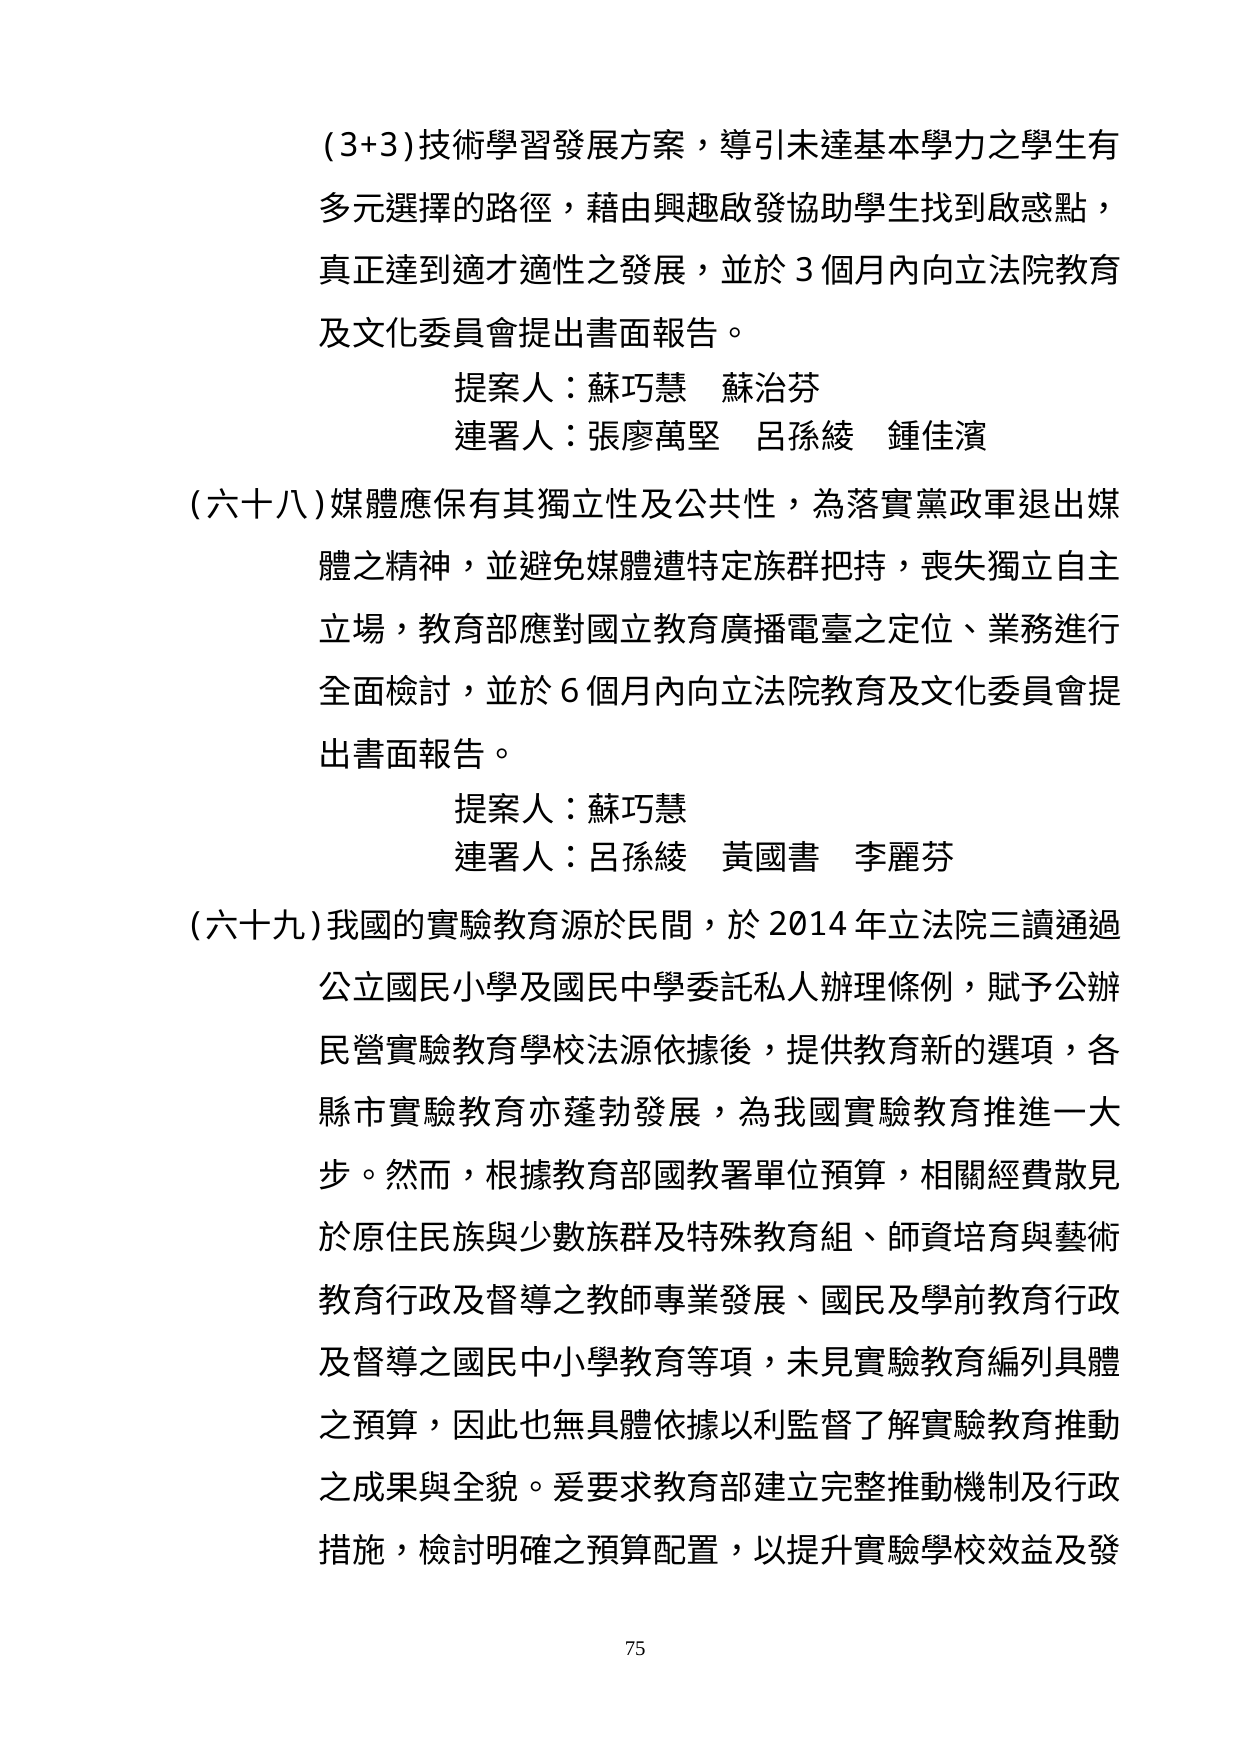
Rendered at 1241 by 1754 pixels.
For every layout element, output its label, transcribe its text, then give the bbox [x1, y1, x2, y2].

text (3+3)技術學習發展方案，導引未達基本學力之學生有多元選擇的路徑，藉由興趣啟發協助學生找到啟惑點，真正達到適才適性之發展，並於3個月內向立法院教育及文化委員會提出書面報告。 [185, 112, 1122, 362]
text 提案人：蘇巧慧 [148, 783, 1122, 831]
text 連署人：張廖萬堅 呂孫綾 鍾佳濱 [148, 410, 1122, 458]
text 連署人：呂孫綾 黃國書 李麗芬 [148, 831, 1122, 879]
text 提案人：蘇巧慧 蘇治芬 [148, 362, 1122, 410]
text (六十八)媒體應保有其獨立性及公共性，為落實黨政軍退出媒體之精神，並避免媒體遭特定族群把持，喪失獨立自主立場，教育部應對國立教育廣播電臺之定位、業務進行全面檢討，並於6個月內向立法院教育及文化委員會提出書面報告。 [185, 471, 1122, 783]
text (六十九)我國的實驗教育源於民間，於2014年立法院三讀通過公立國民小學及國民中學委託私人辦理條例，賦予公辦民營實驗教育學校法源依據後，提供教育新的選項，各縣市實驗教育亦蓬勃發展，為我國實驗教育推進一大步。然而，根據教育部國教署單位預算，相關經費散見於原住民族與少數族群及特殊教育組、師資培育與藝術教育行政及督導之教師專業發展、國民及學前教育行政及督導之國民中小學教育等項，未見實驗教育編列具體之預算，因此也無具體依據以利監督了解實驗教育推動之成果與全貌。爰要求教育部建立完整推動機制及行政措施，檢討明確之預算配置，以提升實驗學校效益及發 [185, 891, 1122, 1579]
